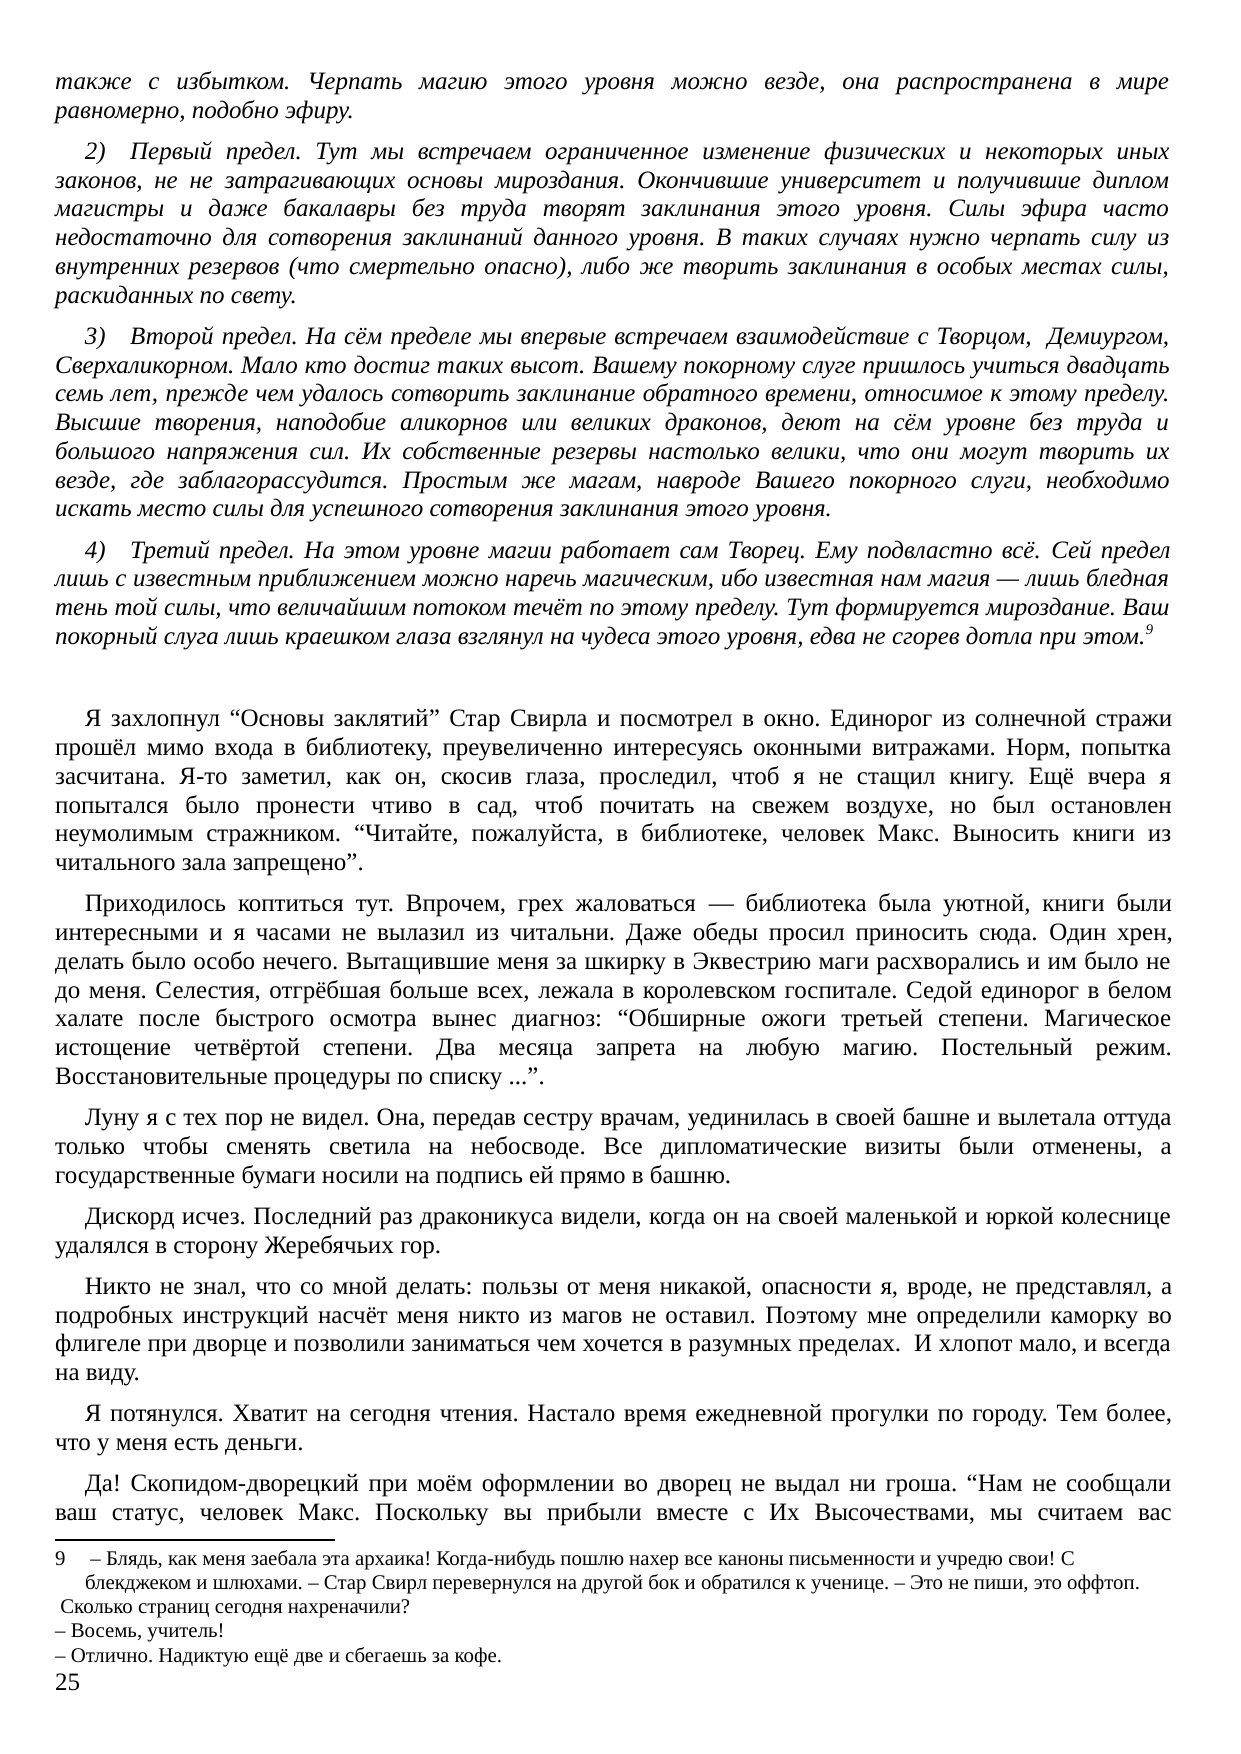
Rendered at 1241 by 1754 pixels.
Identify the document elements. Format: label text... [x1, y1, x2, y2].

text Никто не знал, что со мной делать: пользы от меня никакой, опасности я, вроде, не представлял, а подробных инструкций насчёт меня никто из магов не оставил. Поэтому мне определили каморку во флигеле при дворце и позволили заниматься чем хочется в разумных пределах. И хлопот мало, и всегда на виду. [55, 1271, 1173, 1386]
text Дискорд исчез. Последний раз драконикуса видели, когда он на своей маленькой и юркой колеснице удалялся в сторону Жеребячьих гор. [55, 1201, 1173, 1258]
text Приходилось коптиться тут. Впрочем, грех жаловаться — библиотека была уютной, книги были интересными и я часами не вылазил из читальни. Даже обеды просил приносить сюда. Один хрен, делать было особо нечего. Вытащившие меня за шкирку в Эквестрию маги расхворались и им было не до меня. Селестия, отгрёбшая больше всех, лежала в королевском госпитале. Седой единорог в белом халате после быстрого осмотра вынес диагноз: “Обширные ожоги третьей степени. Магическое истощение четвёртой степени. Два месяца запрета на любую магию. Постельный режим. Восстановительные процедуры по списку ...”. [55, 888, 1173, 1090]
list Второй предел. На сём пределе мы впервые встречаем взаимодействие с Творцом, Демиургом, Сверхаликорном. Мало кто достиг таких высот. Вашему покорному слуге пришлось учиться двадцать семь лет, прежде чем удалось сотворить заклинание обратного времени, относимое к этому пределу. Высшие творения, наподобие аликорнов или великих драконов, деют на сём уровне без труда и большого напряжения сил. Их собственные резервы настолько велики, что они могут творить их везде, где заблагорассудится. Простым же магам, навроде Вашего покорного слуги, необходимо искать место силы для успешного сотворения заклинания этого уровня. [55, 321, 1173, 522]
list – Восемь, учитель! [55, 1618, 1173, 1642]
list Третий предел. На этом уровне магии работает сам Творец. Ему подвластно всё. Сей предел лишь с известным приближением можно наречь магическим, ибо известная нам магия — лишь бледная тень той силы, что величайшим потоком течёт по этому пределу. Тут формируется мироздание. Ваш покорный слуга лишь краешком глаза взглянул на чудеса этого уровня, едва не сгорев дотла при этом. [55, 535, 1173, 650]
list Первый предел. Тут мы встречаем ограниченное изменение физических и некоторых иных законов, не не затрагивающих основы мироздания. Окончившие университет и получившие диплом магистры и даже бакалавры без труда творят заклинания этого уровня. Силы эфира часто недостаточно для сотворения заклинаний данного уровня. В таких случаях нужно черпать силу из внутренних резервов (что смертельно опасно), либо же творить заклинания в особых местах силы, раскиданных по свету. [55, 136, 1173, 308]
list также с избытком. Черпать магию этого уровня можно везде, она распространена в мире равномерно, подобно эфиру. [55, 66, 1173, 123]
text Я захлопнул “Основы заклятий” Стар Свирла и посмотрел в окно. Единорог из солнечной стражи прошёл мимо входа в библиотеку, преувеличенно интересуясь оконными витражами. Норм, попытка засчитана. Я-то заметил, как он, скосив глаза, проследил, чтоб я не стащил книгу. Ещё вчера я попытался было пронести чтиво в сад, чтоб почитать на свежем воздухе, но был остановлен неумолимым стражником. “Читайте, пожалуйста, в библиотеке, человек Макс. Выносить книги из читального зала запрещено”. [55, 703, 1173, 876]
text Да! Скопидом-дворецкий при моём оформлении во дворец не выдал ни гроша. “Нам не сообщали ваш статус, человек Макс. Поскольку вы прибыли вместе с Их Высочествами, мы считаем вас [55, 1468, 1173, 1526]
list – Отлично. Надиктую ещё две и сбегаешь за кофе. [55, 1642, 1173, 1667]
text Луну я с тех пор не видел. Она, передав сестру врачам, уединилась в своей башне и вылетала оттуда только чтобы сменять светила на небосводе. Все дипломатические визиты были отменены, а государственные бумаги носили на подпись ей прямо в башню. [55, 1102, 1173, 1188]
list Сколько страниц сегодня нахреначили? [55, 1594, 1173, 1618]
list – Блядь, как меня заебала эта архаика! Когда-нибудь пошлю нахер все каноны письменности и учредю свои! С блекджеком и шлюхами. – Стар Свирл перевернулся на другой бок и обратился к ученице. – Это не пиши, это оффтоп. [55, 1546, 1173, 1594]
text Я потянулся. Хватит на сегодня чтения. Настало время ежедневной прогулки по городу. Тем более, что у меня есть деньги. [55, 1398, 1173, 1456]
